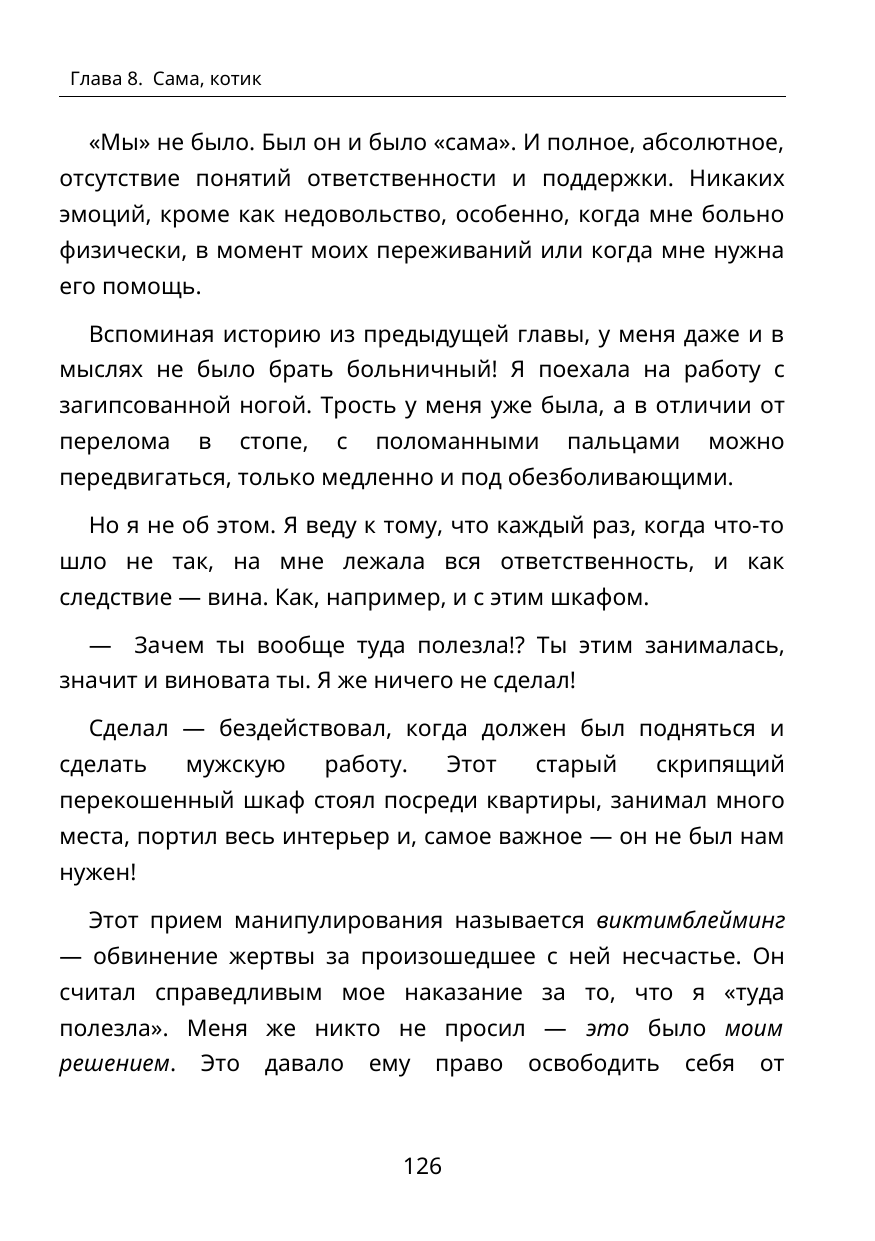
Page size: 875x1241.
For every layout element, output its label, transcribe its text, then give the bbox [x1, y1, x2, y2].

text Вспоминая историю из предыдущей главы, у меня даже и в мыслях не было брать больничный! Я поехала на работу с загипсованной ногой. Трость у меня уже была, а в отличии от перелома в стопе, с поломанными пальцами можно передвигаться, только медленно и под обезболивающими. [59, 317, 786, 492]
text Этот прием манипулирования называется виктимблейминг — обвинение жертвы за произошедшее с ней несчастье. Он считал справедливым мое наказание за то, что я «туда полезла». Меня же никто не просил — это было моим решением. Это давало ему право освободить себя от [59, 904, 786, 1079]
text Сделал — бездействовал, когда должен был подняться и сделать мужскую работу. Этот старый скрипящий перекошенный шкаф стоял посреди квартиры, занимал много места, портил весь интерьер и, самое важное — он не был нам нужен! [59, 712, 786, 887]
list Зачем ты вообще туда полезла!? Ты этим занималась, значит и виновата ты. Я же ничего не сделал! [59, 628, 786, 696]
text «Мы» не было. Был он и было «сама». И полное, абсолютное, отсутствие понятий ответственности и поддержки. Никаких эмоций, кроме как недовольство, особенно, когда мне больно физически, в момент моих переживаний или когда мне нужна его помощь. [59, 126, 786, 301]
text Но я не об этом. Я веду к тому, что каждый раз, когда что-то шло не так, на мне лежала вся ответственность, и как следствие — вина. Как, например, и с этим шкафом. [59, 509, 786, 612]
